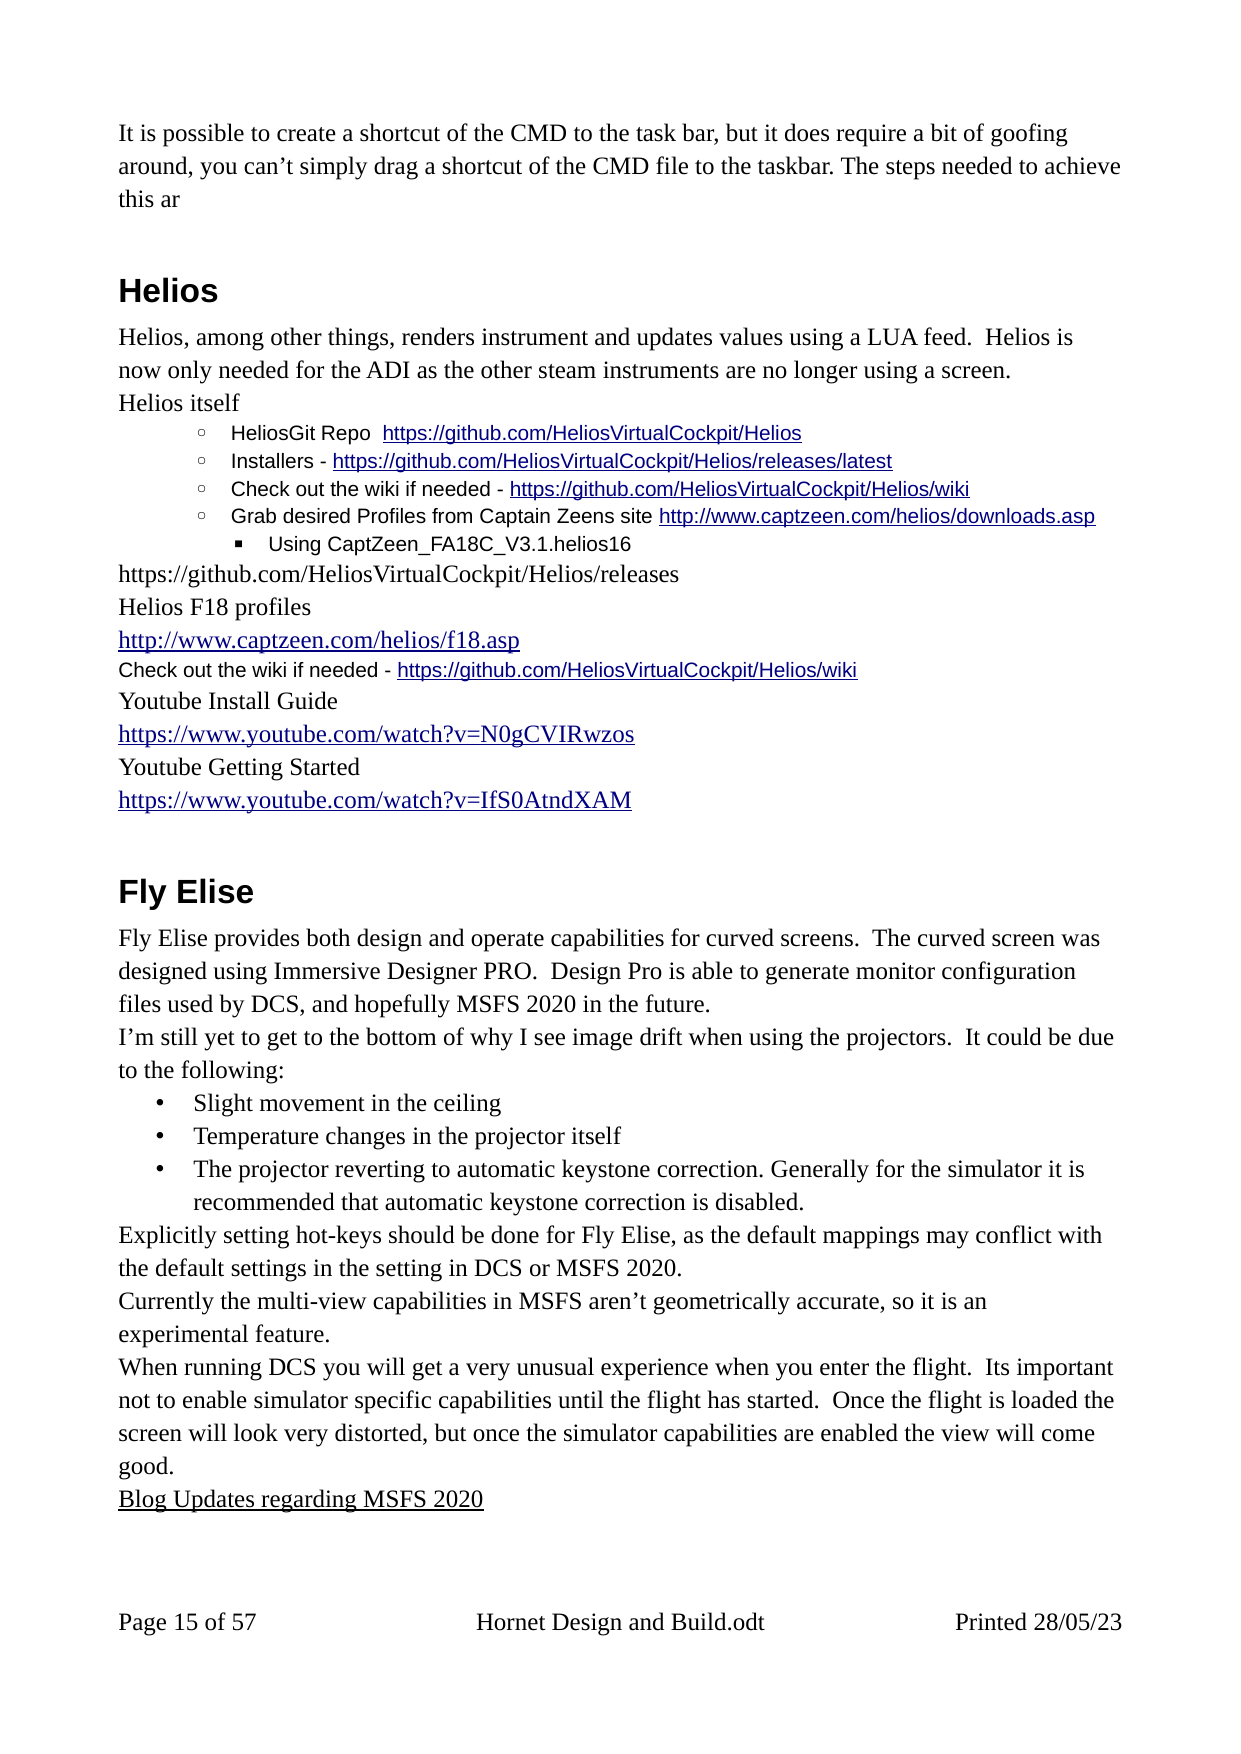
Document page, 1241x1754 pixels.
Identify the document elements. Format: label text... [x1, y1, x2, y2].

text https://www.youtube.com/watch?v=IfS0AtndXAM [118, 785, 1122, 814]
text Youtube Getting Started [118, 752, 1122, 781]
text It is possible to create a shortcut of the CMD to the task bar, but it does require a bit of goofing around, you can’t simply drag a shortcut of the CMD file to the taskbar. The steps needed to achieve this ar [118, 118, 1122, 213]
text Check out the wiki if needed - https://github.com/HeliosVirtualCockpit/Helios/wiki [118, 658, 1122, 682]
text Blog Updates regarding MSFS 2020 [118, 1484, 1122, 1513]
text I’m still yet to get to the bottom of why I see image drift when using the projectors. It could be due to the following: [118, 1022, 1122, 1084]
text Explicitly setting hot-keys should be done for Fly Elise, as the default mappings may conflict with the default settings in the setting in DCS or MSFS 2020. [118, 1220, 1122, 1282]
list Installers - https://github.com/HeliosVirtualCockpit/Helios/releases/latest [193, 449, 1122, 473]
list The projector reverting to automatic keystone correction. Generally for the simulator it is recommended that automatic keystone correction is disabled. [156, 1154, 1122, 1216]
text Helios, among other things, renders instrument and updates values using a LUA feed. Helios is now only needed for the ADI as the other steam instruments are no longer using a screen. [118, 322, 1122, 384]
list Using CaptZeen_FA18C_V3.1.helios16 [231, 532, 1122, 556]
subtitle Fly Elise [118, 872, 1122, 910]
list Grab desired Profiles from Captain Zeens site http://www.captzeen.com/helios/downloads.asp [193, 504, 1122, 528]
list Check out the wiki if needed - https://github.com/HeliosVirtualCockpit/Helios/wiki [193, 476, 1122, 501]
subtitle Helios [118, 271, 1122, 310]
text Youtube Install Guide [118, 686, 1122, 714]
text Helios itself [118, 388, 1122, 417]
text https://www.youtube.com/watch?v=N0gCVIRwzos [118, 719, 1122, 748]
text Fly Elise provides both design and operate capabilities for curved screens. The curved screen was designed using Immersive Designer PRO. Design Pro is able to generate monitor configuration files used by DCS, and hopefully MSFS 2020 in the future. [118, 923, 1122, 1018]
text Helios F18 profiles [118, 592, 1122, 621]
text When running DCS you will get a very unusual experience when you enter the flight. Its important not to enable simulator specific capabilities until the flight has started. Once the flight is loaded the screen will look very distorted, but once the simulator capabilities are enabled the view will come good. [118, 1352, 1122, 1480]
text https://github.com/HeliosVirtualCockpit/Helios/releases [118, 559, 1122, 588]
list HeliosGit Repo https://github.com/HeliosVirtualCockpit/Helios [193, 421, 1122, 445]
list Temperature changes in the projector itself [156, 1121, 1122, 1150]
list Slight movement in the ceiling [156, 1088, 1122, 1117]
text Currently the multi-view capabilities in MSFS aren’t geometrically accurate, so it is an experimental feature. [118, 1286, 1122, 1348]
text http://www.captzeen.com/helios/f18.asp [118, 625, 1122, 654]
